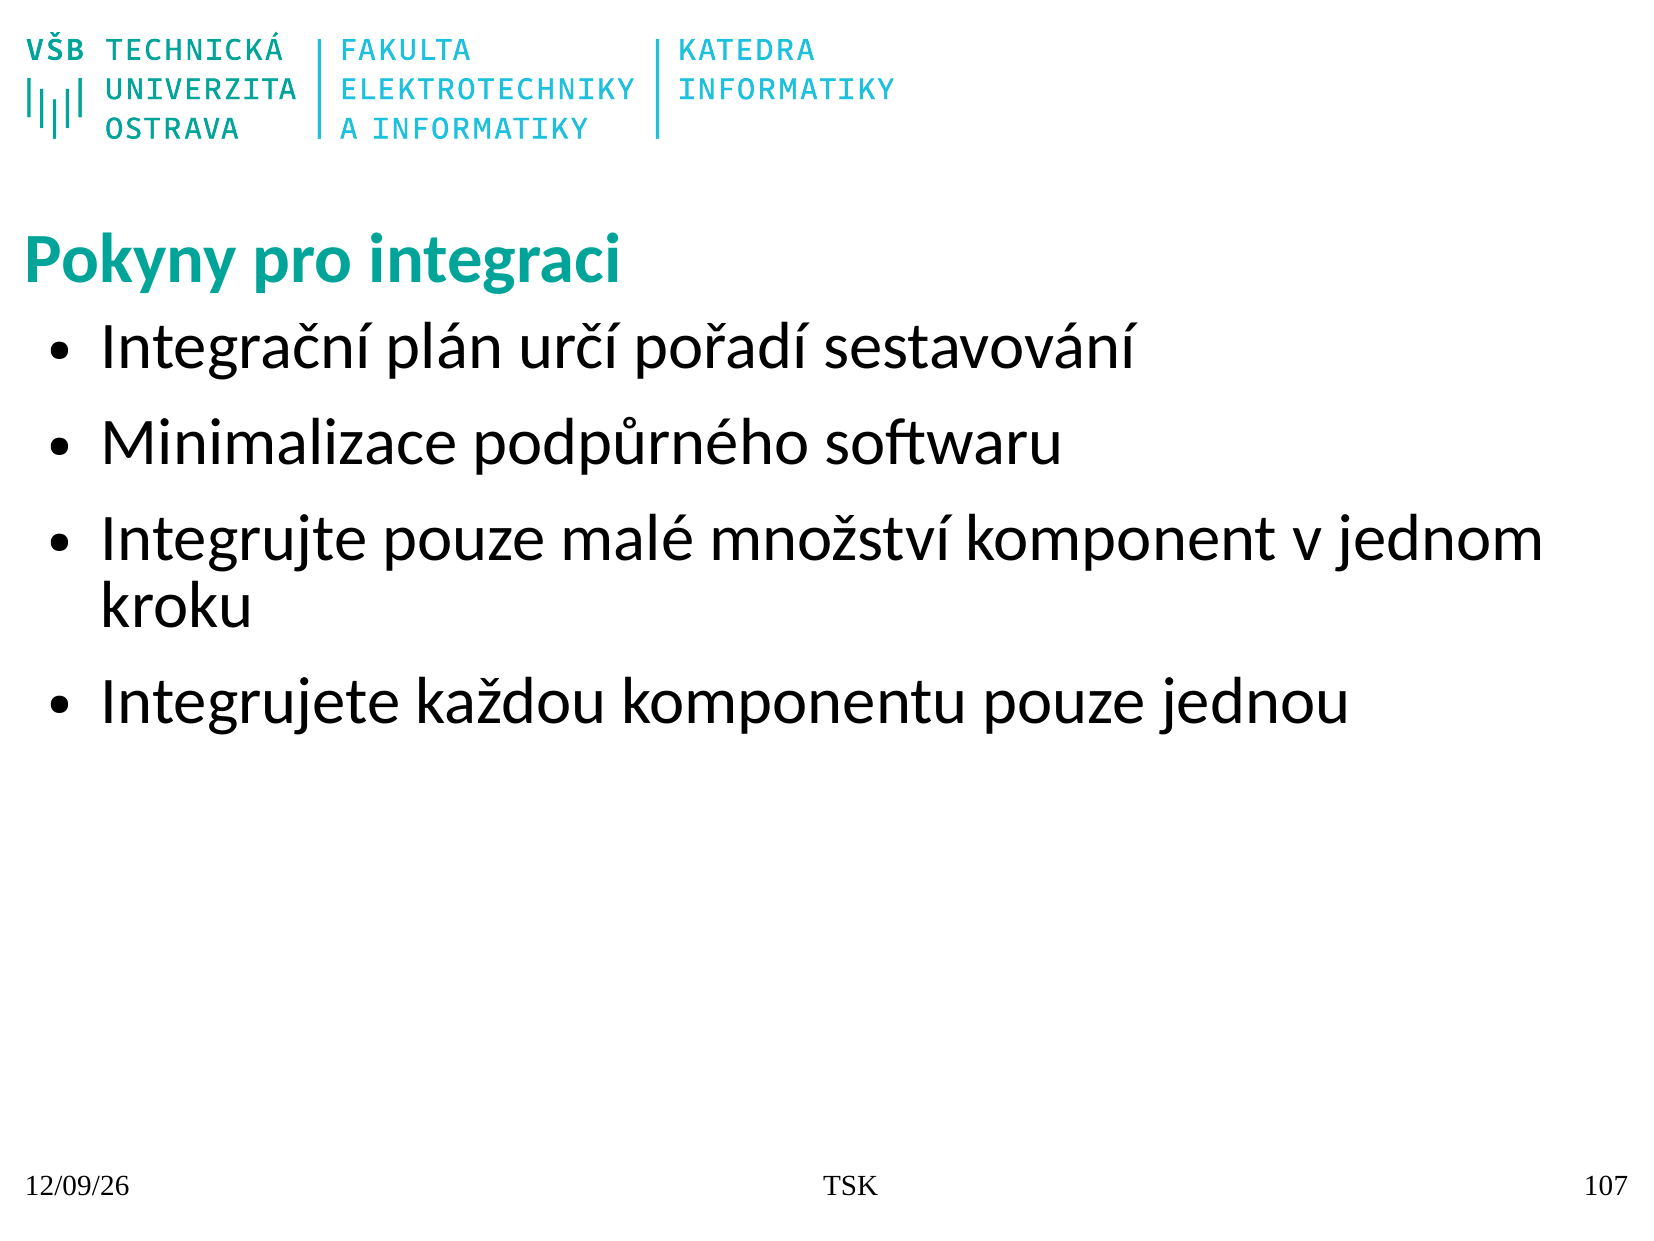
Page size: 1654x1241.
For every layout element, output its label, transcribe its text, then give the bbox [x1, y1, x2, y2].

picture [26, 31, 894, 139]
list Integrační plán určí pořadí sestavování Minimalizace podpůrného softwaru Integrujte pouze malé množství komponent v jednom kroku Integrujete každou komponentu pouze jednou [30, 318, 1629, 1146]
title Pokyny pro integraci [24, 169, 1629, 300]
